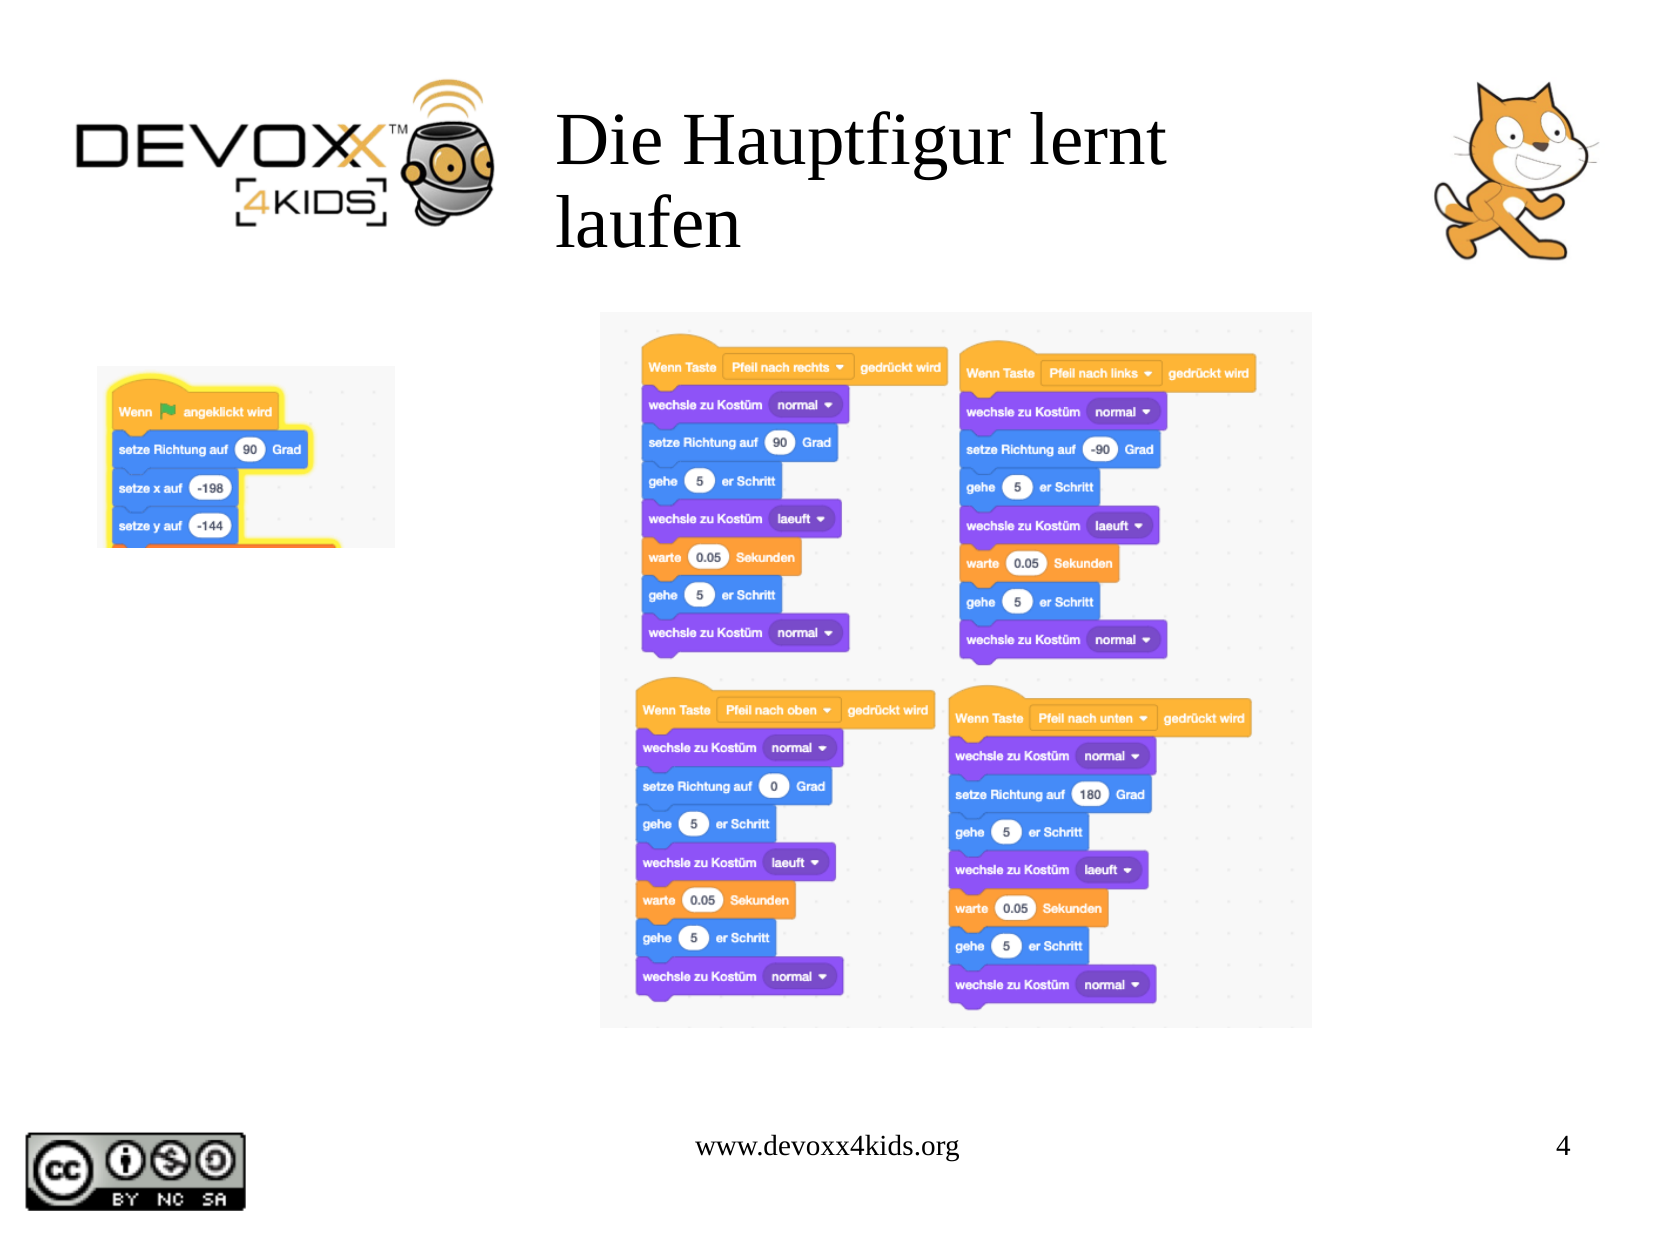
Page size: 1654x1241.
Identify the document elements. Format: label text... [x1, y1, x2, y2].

picture [600, 312, 1312, 1028]
subtitle [82, 290, 1571, 1109]
picture [1431, 54, 1607, 272]
picture [14, 1121, 249, 1212]
picture [97, 366, 395, 548]
picture [35, 58, 511, 255]
title Die Hauptfigur lernt laufen [555, 78, 1347, 284]
